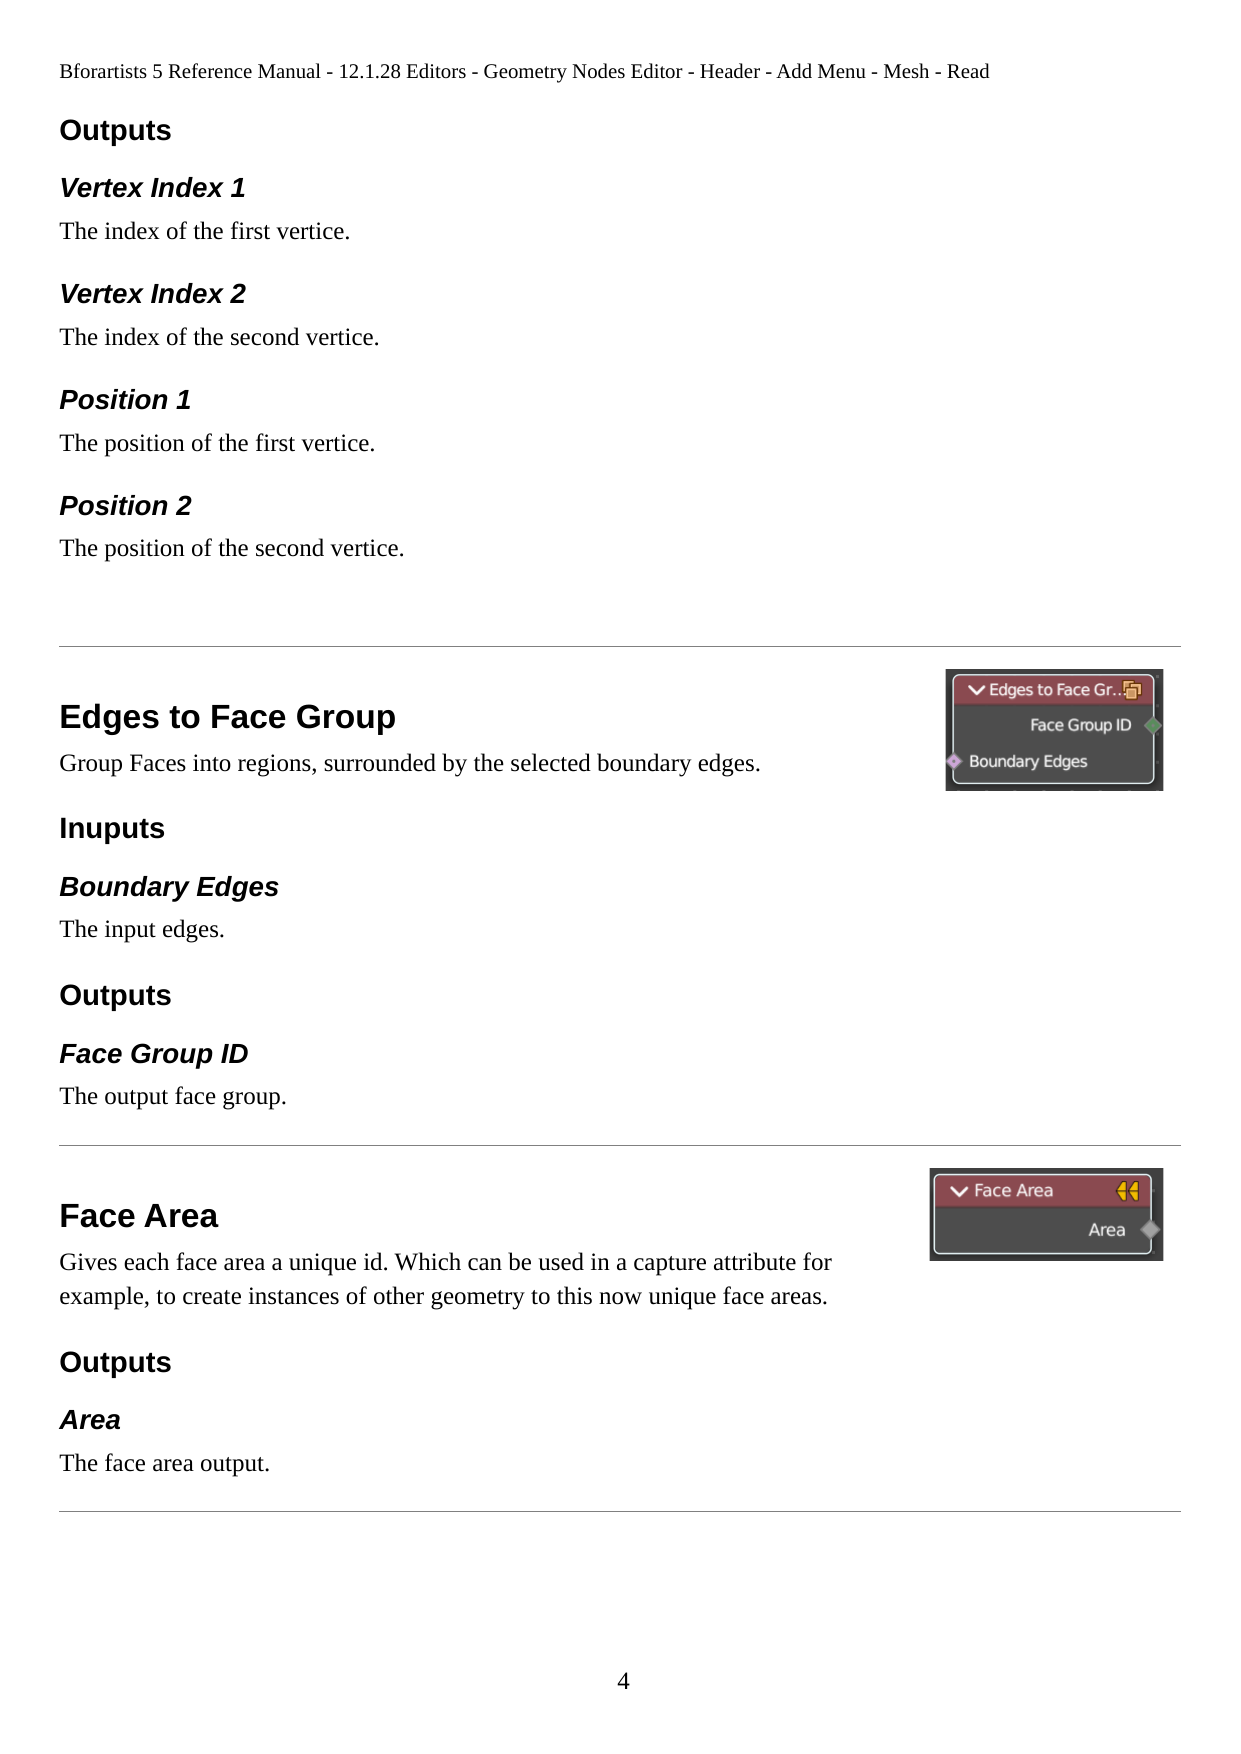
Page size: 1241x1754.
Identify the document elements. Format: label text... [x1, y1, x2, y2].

subtitle Area [59, 1403, 1181, 1435]
subtitle Face Area [59, 1195, 929, 1234]
text The position of the first vertice. [59, 428, 1181, 456]
subtitle Edges to Face Group [59, 697, 945, 735]
text Group Faces into regions, surrounded by the selected boundary edges. [59, 748, 945, 777]
subtitle Face Group ID [59, 1037, 1181, 1069]
subtitle [1164, 1195, 1181, 1234]
subtitle Vertex Index 1 [59, 171, 1181, 203]
text The index of the first vertice. [59, 216, 1181, 244]
subtitle Position 1 [59, 383, 1181, 415]
subtitle [1164, 697, 1181, 735]
text The position of the second vertice. [59, 533, 1181, 562]
subtitle Position 2 [59, 489, 1181, 521]
text Gives each face area a unique id. Which can be used in a capture attribute for example, to create instances of other geometry to this now unique face areas. [59, 1247, 1181, 1310]
text The output face group. [59, 1081, 1181, 1110]
picture [945, 669, 1164, 791]
text The face area output. [59, 1448, 1181, 1477]
subtitle Boundary Edges [59, 870, 1181, 902]
subtitle Outputs [59, 978, 1181, 1012]
subtitle Outputs [59, 1345, 1181, 1378]
subtitle Outputs [59, 113, 1181, 146]
subtitle Vertex Index 2 [59, 277, 1181, 309]
text The input edges. [59, 914, 1181, 943]
text The index of the second vertice. [59, 322, 1181, 350]
picture [929, 1168, 1164, 1261]
subtitle Inuputs [59, 811, 1181, 845]
